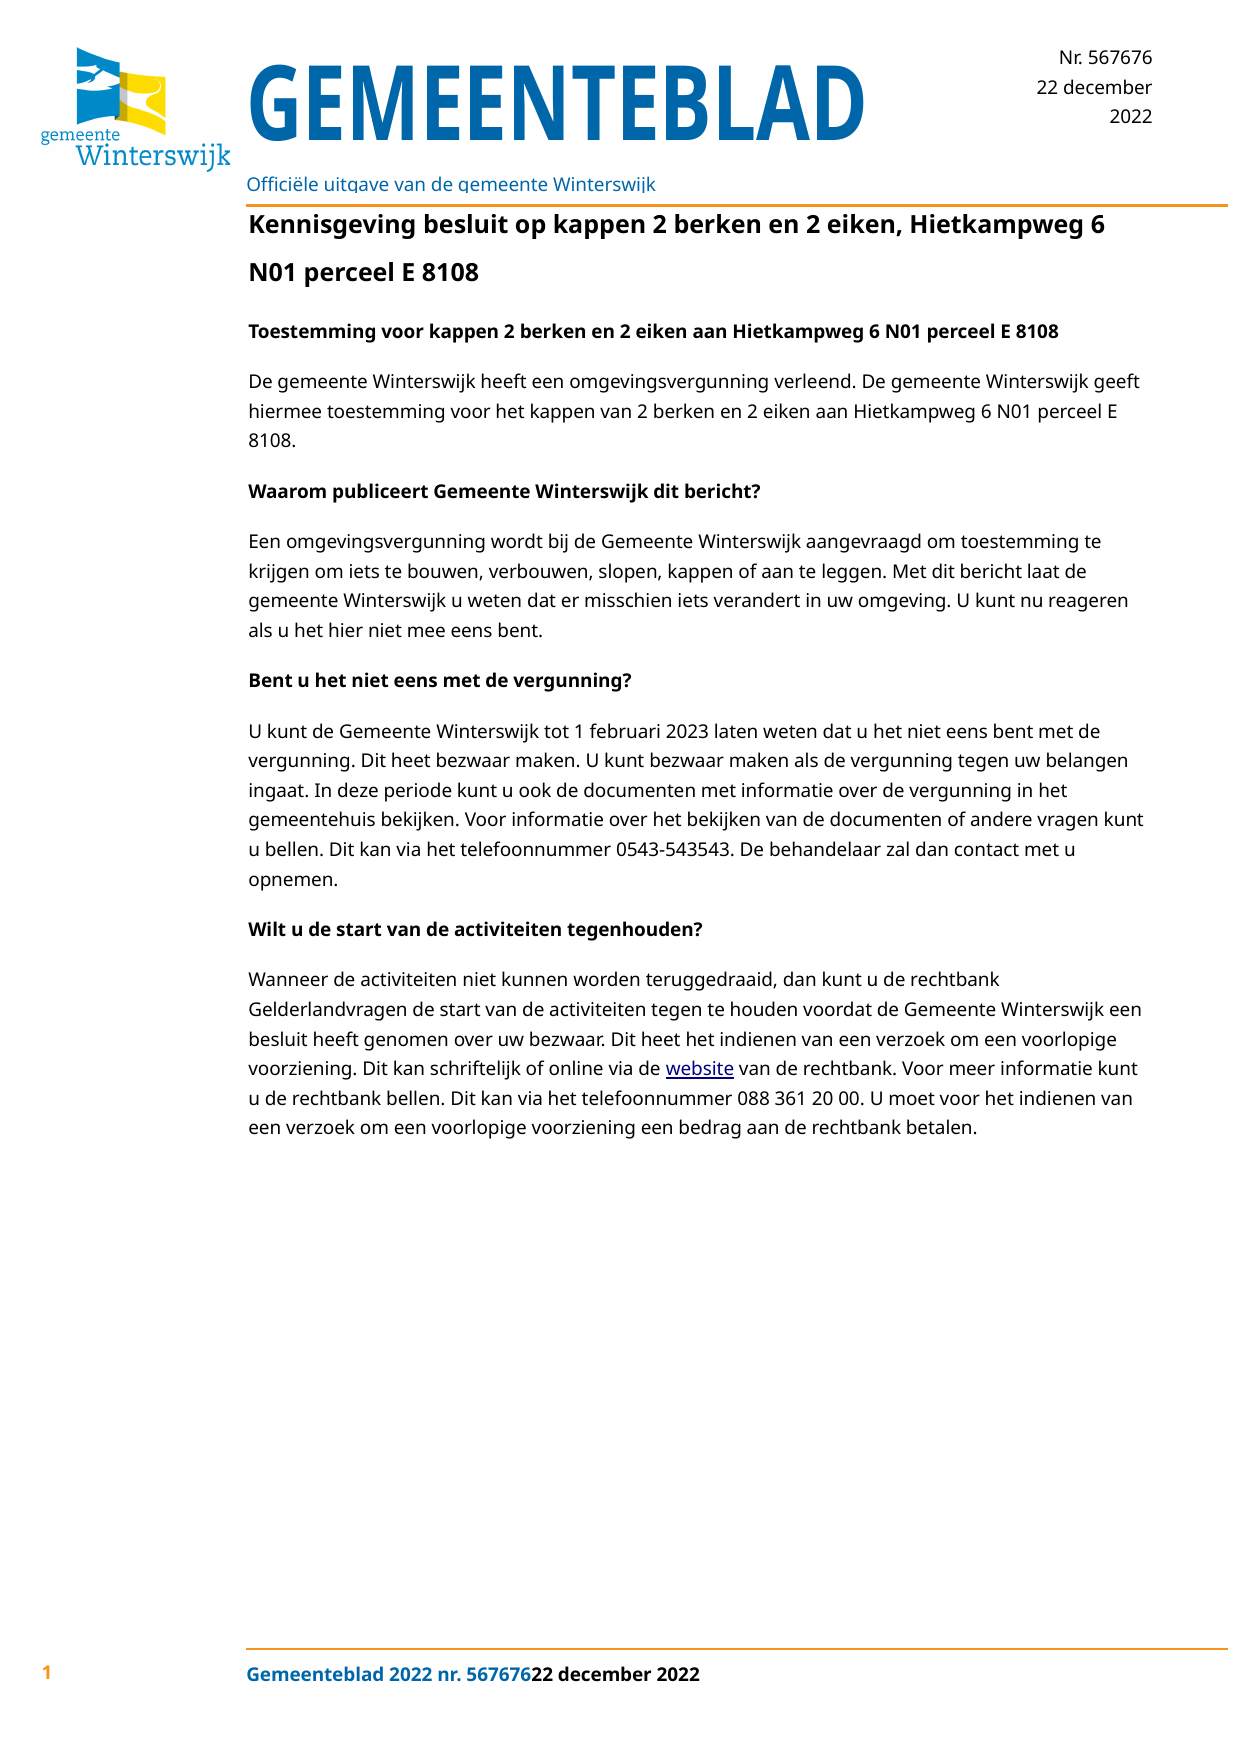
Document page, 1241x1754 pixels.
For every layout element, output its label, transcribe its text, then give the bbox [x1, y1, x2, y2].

text Bent u het niet eens met de vergunning? [248, 667, 1152, 693]
text Wanneer de activiteiten niet kunnen worden teruggedraaid, dan kunt u de rechtbank Gelderlandvragen de start van de activiteiten tegen te houden voordat de Gemeente Winterswijk een besluit heeft genomen over uw bezwaar. Dit heet het indienen van een verzoek om een voorlopige voorziening. Dit kan schriftelijk of online via de website van de rechtbank. Voor meer informatie kunt u de rechtbank bellen. Dit kan via het telefoonnummer 088 361 20 00. U moet voor het indienen van een verzoek om een voorlopige voorziening een bedrag aan de rechtbank betalen. [248, 967, 1152, 1140]
text U kunt de Gemeente Winterswijk tot 1 februari 2023 laten weten dat u het niet eens bent met de vergunning. Dit heet bezwaar maken. U kunt bezwaar maken als de vergunning tegen uw belangen ingaat. In deze periode kunt u ook de documenten met informatie over de vergunning in het gemeentehuis bekijken. Voor informatie over het bekijken van de documenten of andere vragen kunt u bellen. Dit kan via het telefoonnummer 0543-543543. De behandelaar zal dan contact met u opnemen. [248, 718, 1152, 892]
text Kennisgeving besluit op kappen 2 berken en 2 eiken, Hietkampweg 6 N01 perceel E 8108 [248, 207, 1152, 288]
text Waarom publiceert Gemeente Winterswijk dit bericht? [248, 478, 1152, 504]
text De gemeente Winterswijk heeft een omgevingsvergunning verleend. De gemeente Winterswijk geeft hiermee toestemming voor het kappen van 2 berken en 2 eiken aan Hietkampweg 6 N01 perceel E 8108. [248, 368, 1152, 453]
text Toestemming voor kappen 2 berken en 2 eiken aan Hietkampweg 6 N01 perceel E 8108 [248, 318, 1152, 344]
picture [41, 47, 231, 172]
text Wilt u de start van de activiteiten tegenhouden? [248, 916, 1152, 942]
picture [225, 153, 231, 162]
text Een omgevingsvergunning wordt bij de Gemeente Winterswijk aangevraagd om toestemming te krijgen om iets te bouwen, verbouwen, slopen, kappen of aan te leggen. Met dit bericht laat de gemeente Winterswijk u weten dat er misschien iets verandert in uw omgeving. U kunt nu reageren als u het hier niet mee eens bent. [248, 528, 1152, 643]
